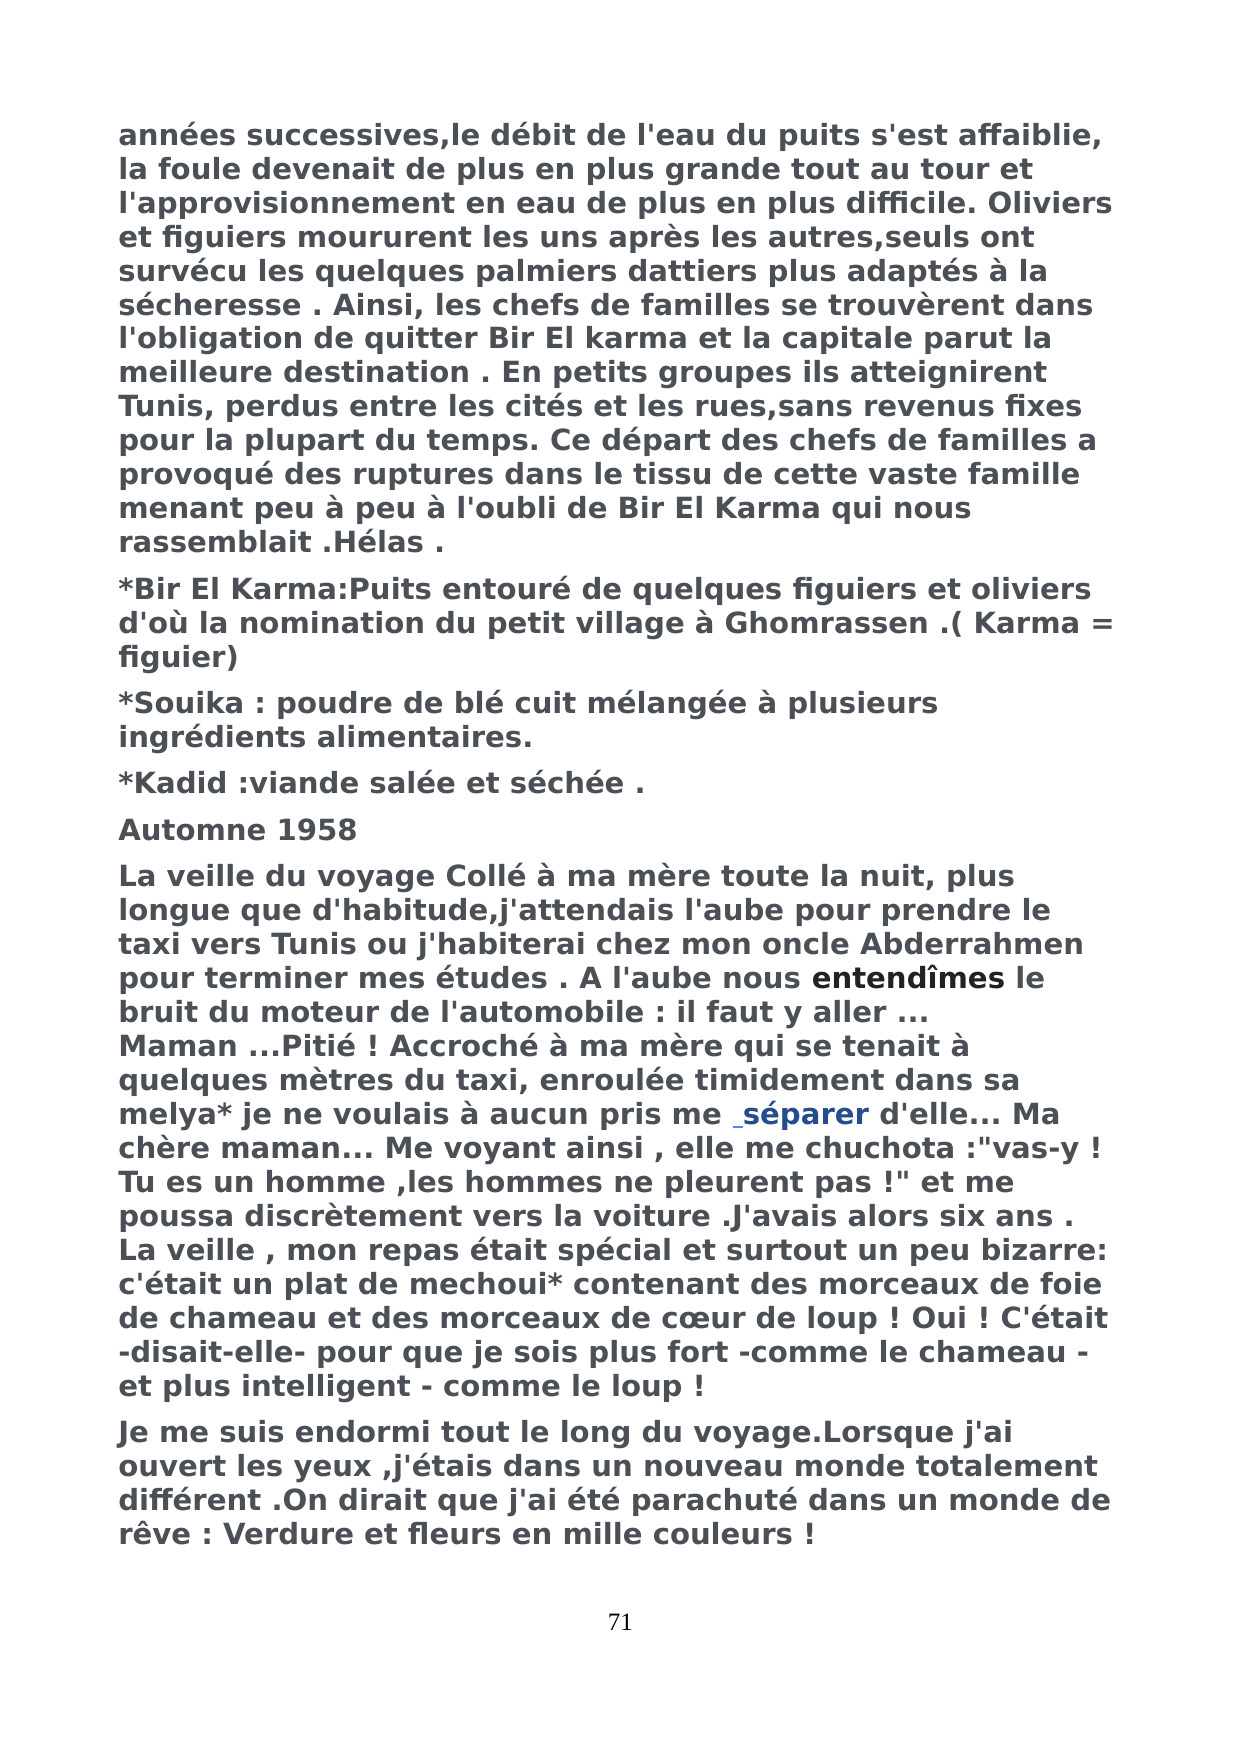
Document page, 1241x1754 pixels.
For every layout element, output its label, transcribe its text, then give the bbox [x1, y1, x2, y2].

subtitle *Souika : poudre de blé cuit mélangée à plusieurs ingrédients alimentaires. [118, 686, 1122, 754]
subtitle années successives,le débit de l'eau du puits s'est affaiblie, la foule devenait de plus en plus grande tout au tour et l'approvisionnement en eau de plus en plus difficile. Oliviers et figuiers moururent les uns après les autres,seuls ont survécu les quelques palmiers dattiers plus adaptés à la sécheresse . Ainsi, les chefs de familles se trouvèrent dans l'obligation de quitter Bir El karma et la capitale parut la meilleure destination . En petits groupes ils atteignirent Tunis, perdus entre les cités et les rues,sans revenus fixes pour la plupart du temps. Ce départ des chefs de familles a provoqué des ruptures dans le tissu de cette vaste famille menant peu à peu à l'oubli de Bir El Karma qui nous rassemblait .Hélas . [118, 118, 1122, 559]
subtitle *Kadid :viande salée et séchée . [118, 767, 1122, 801]
subtitle *Bir El Karma:Puits entouré de quelques figuiers et oliviers d'où la nomination du petit village à Ghomrassen .( Karma = figuier) [118, 572, 1122, 674]
subtitle Automne 1958 [118, 813, 1122, 847]
subtitle Je me suis endormi tout le long du voyage.Lorsque j'ai ouvert les yeux ,j'étais dans un nouveau monde totalement différent .On dirait que j'ai été parachuté dans un monde de rêve : Verdure et fleurs en mille couleurs ! [118, 1416, 1122, 1551]
subtitle La veille du voyage Collé à ma mère toute la nuit, plus longue que d'habitude,j'attendais l'aube pour prendre le taxi vers Tunis ou j'habiterai chez mon oncle Abderrahmen pour terminer mes études . A l'aube nous entendîmes le bruit du moteur de l'automobile : il faut y aller ... Maman ...Pitié ! Accroché à ma mère qui se tenait à quelques mètres du taxi, enroulée timidement dans sa melya* je ne voulais à aucun pris me séparer d'elle... Ma chère maman... Me voyant ainsi , elle me chuchota :"vas-y ! Tu es un homme ,les hommes ne pleurent pas !" et me poussa discrètement vers la voiture .J'avais alors six ans . La veille , mon repas était spécial et surtout un peu bizarre: c'était un plat de mechoui* contenant des morceaux de foie de chameau et des morceaux de cœur de loup ! Oui ! C'était -disait-elle- pour que je sois plus fort -comme le chameau - et plus intelligent - comme le loup ! [118, 860, 1122, 1403]
